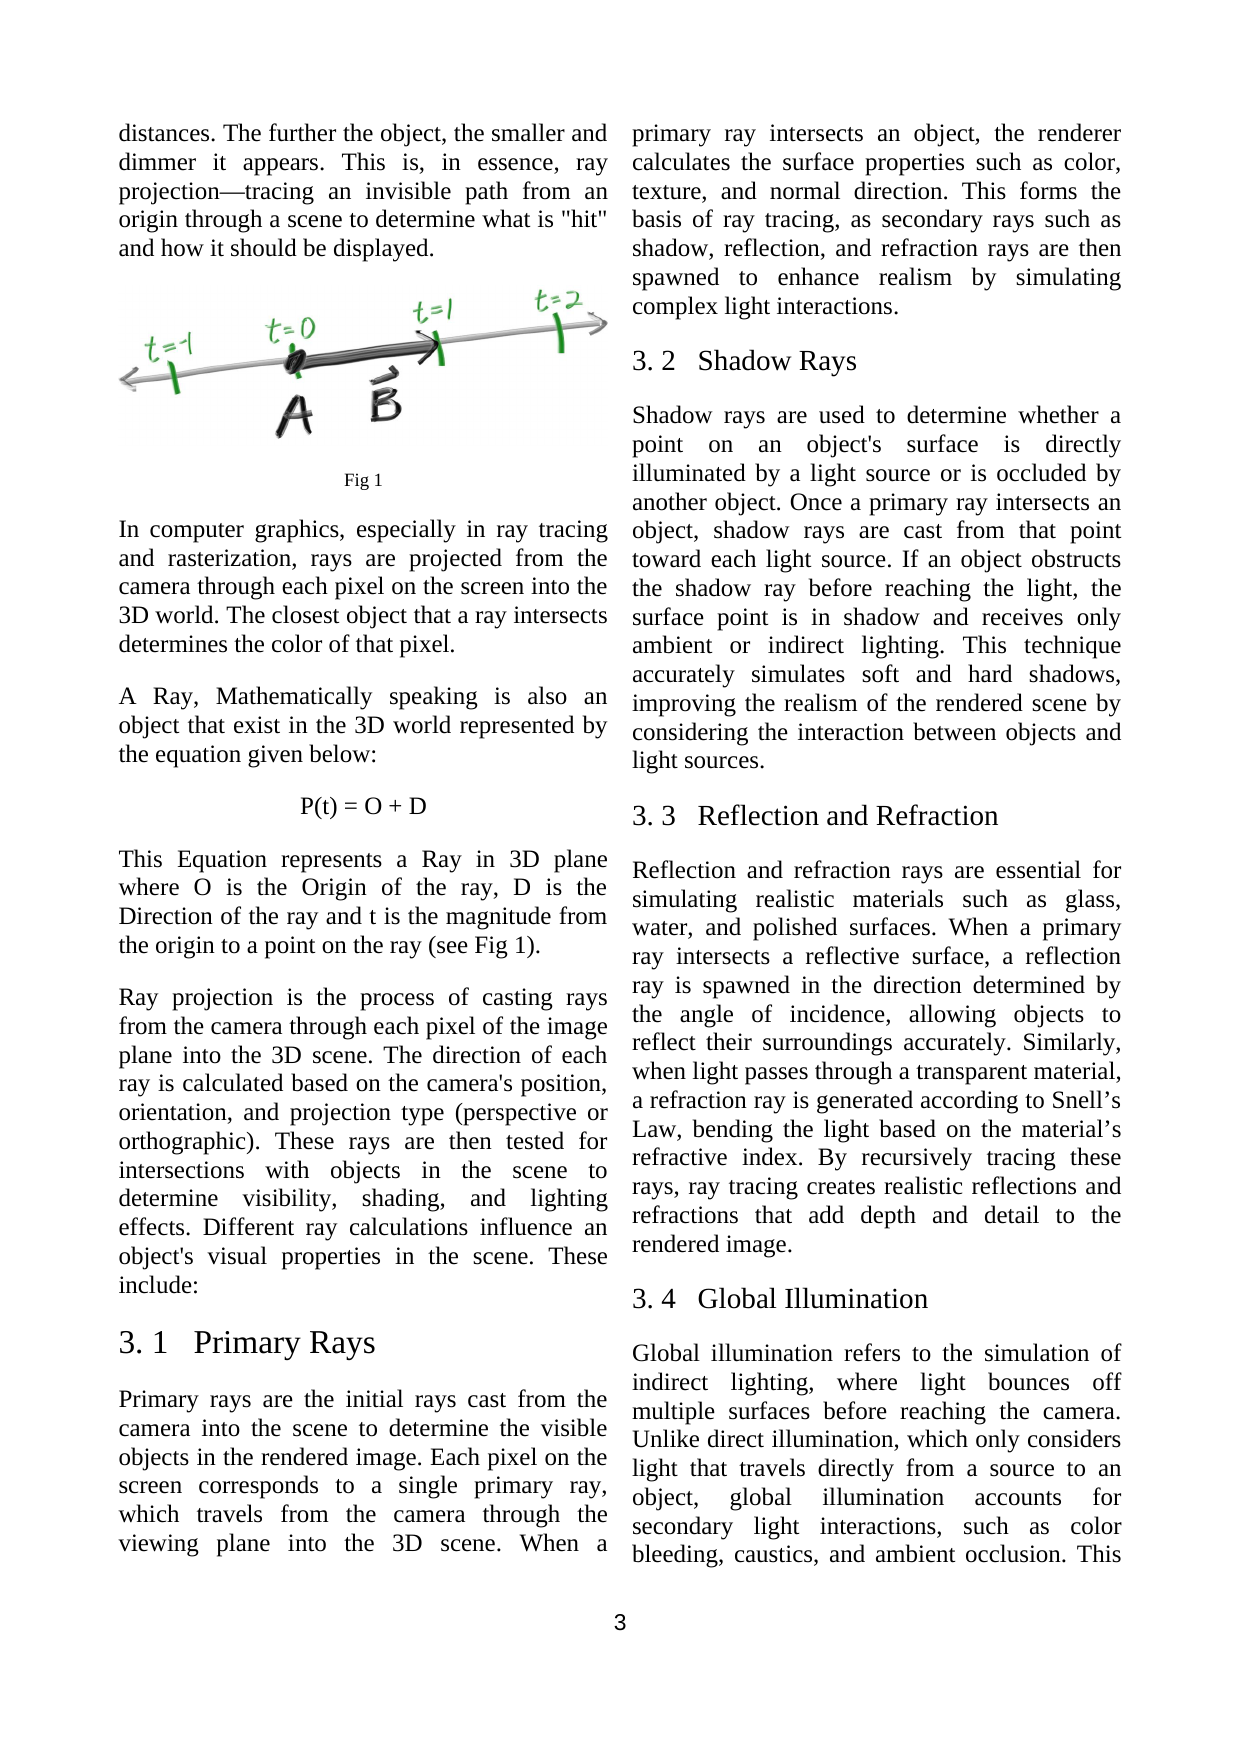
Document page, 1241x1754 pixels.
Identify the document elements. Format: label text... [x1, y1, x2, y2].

text In computer graphics, especially in ray tracing and rasterization, rays are projected from the camera through each pixel on the screen into the 3D world. The closest object that a ray intersects determines the color of that pixel. [118, 514, 608, 658]
text This Equation represents a Ray in 3D plane where O is the Origin of the ray, D is the Direction of the ray and t is the magnitude from the origin to a point on the ray (see Fig 1). [118, 844, 608, 959]
text P(t) = O + D [118, 791, 608, 820]
text Primary rays are the initial rays cast from the camera into the scene to determine the visible objects in the rendered image. Each pixel on the screen corresponds to a single primary ray, which travels from the camera through the viewing plane into the 3D scene. When a [118, 1384, 608, 1557]
text primary ray intersects an object, the renderer calculates the surface properties such as color, texture, and normal direction. This forms the basis of ray tracing, as secondary rays such as shadow, reflection, and refraction rays are then spawned to enhance realism by simulating complex light interactions. [632, 118, 1122, 319]
picture [118, 285, 609, 446]
text distances. The further the object, the smaller and dimmer it appears. This is, in essence, ray projection—tracing an invisible path from an origin through a scene to determine what is "hit" and how it should be displayed. [118, 118, 608, 262]
text 3. 1 Primary Rays [118, 1322, 608, 1361]
text Ray projection is the process of casting rays from the camera through each pixel of the image plane into the 3D scene. The direction of each ray is calculated based on the camera's position, orientation, and projection type (perspective or orthographic). These rays are then tested for intersections with objects in the scene to determine visibility, shading, and lighting effects. Different ray calculations influence an object's visual properties in the scene. These include: [118, 982, 608, 1298]
text A Ray, Mathematically speaking is also an object that exist in the 3D world represented by the equation given below: [118, 681, 608, 768]
text 3. 3 Reflection and Refraction [632, 798, 1122, 831]
text Global illumination refers to the simulation of indirect lighting, where light bounces off multiple surfaces before reaching the camera. Unlike direct illumination, which only considers light that travels directly from a source to an object, global illumination accounts for secondary light interactions, such as color bleeding, caustics, and ambient occlusion. This [632, 1338, 1122, 1568]
text 3. 4 Global Illumination [632, 1281, 1122, 1315]
text 3. 2 Shadow Rays [632, 343, 1122, 377]
text Fig 1 [118, 446, 608, 490]
text Reflection and refraction rays are essential for simulating realistic materials such as glass, water, and polished surfaces. When a primary ray intersects a reflective surface, a reflection ray is spawned in the direction determined by the angle of incidence, allowing objects to reflect their surroundings accurately. Similarly, when light passes through a transparent material, a refraction ray is generated according to Snell’s Law, bending the light based on the material’s refractive index. By recursively tracing these rays, ray tracing creates realistic reflections and refractions that add depth and detail to the rendered image. [632, 855, 1122, 1257]
text Shadow rays are used to determine whether a point on an object's surface is directly illuminated by a light source or is occluded by another object. Once a primary ray intersects an object, shadow rays are cast from that point toward each light source. If an object obstructs the shadow ray before reaching the light, the surface point is in shadow and receives only ambient or indirect lighting. This technique accurately simulates soft and hard shadows, improving the realism of the rendered scene by considering the interaction between objects and light sources. [632, 400, 1122, 774]
